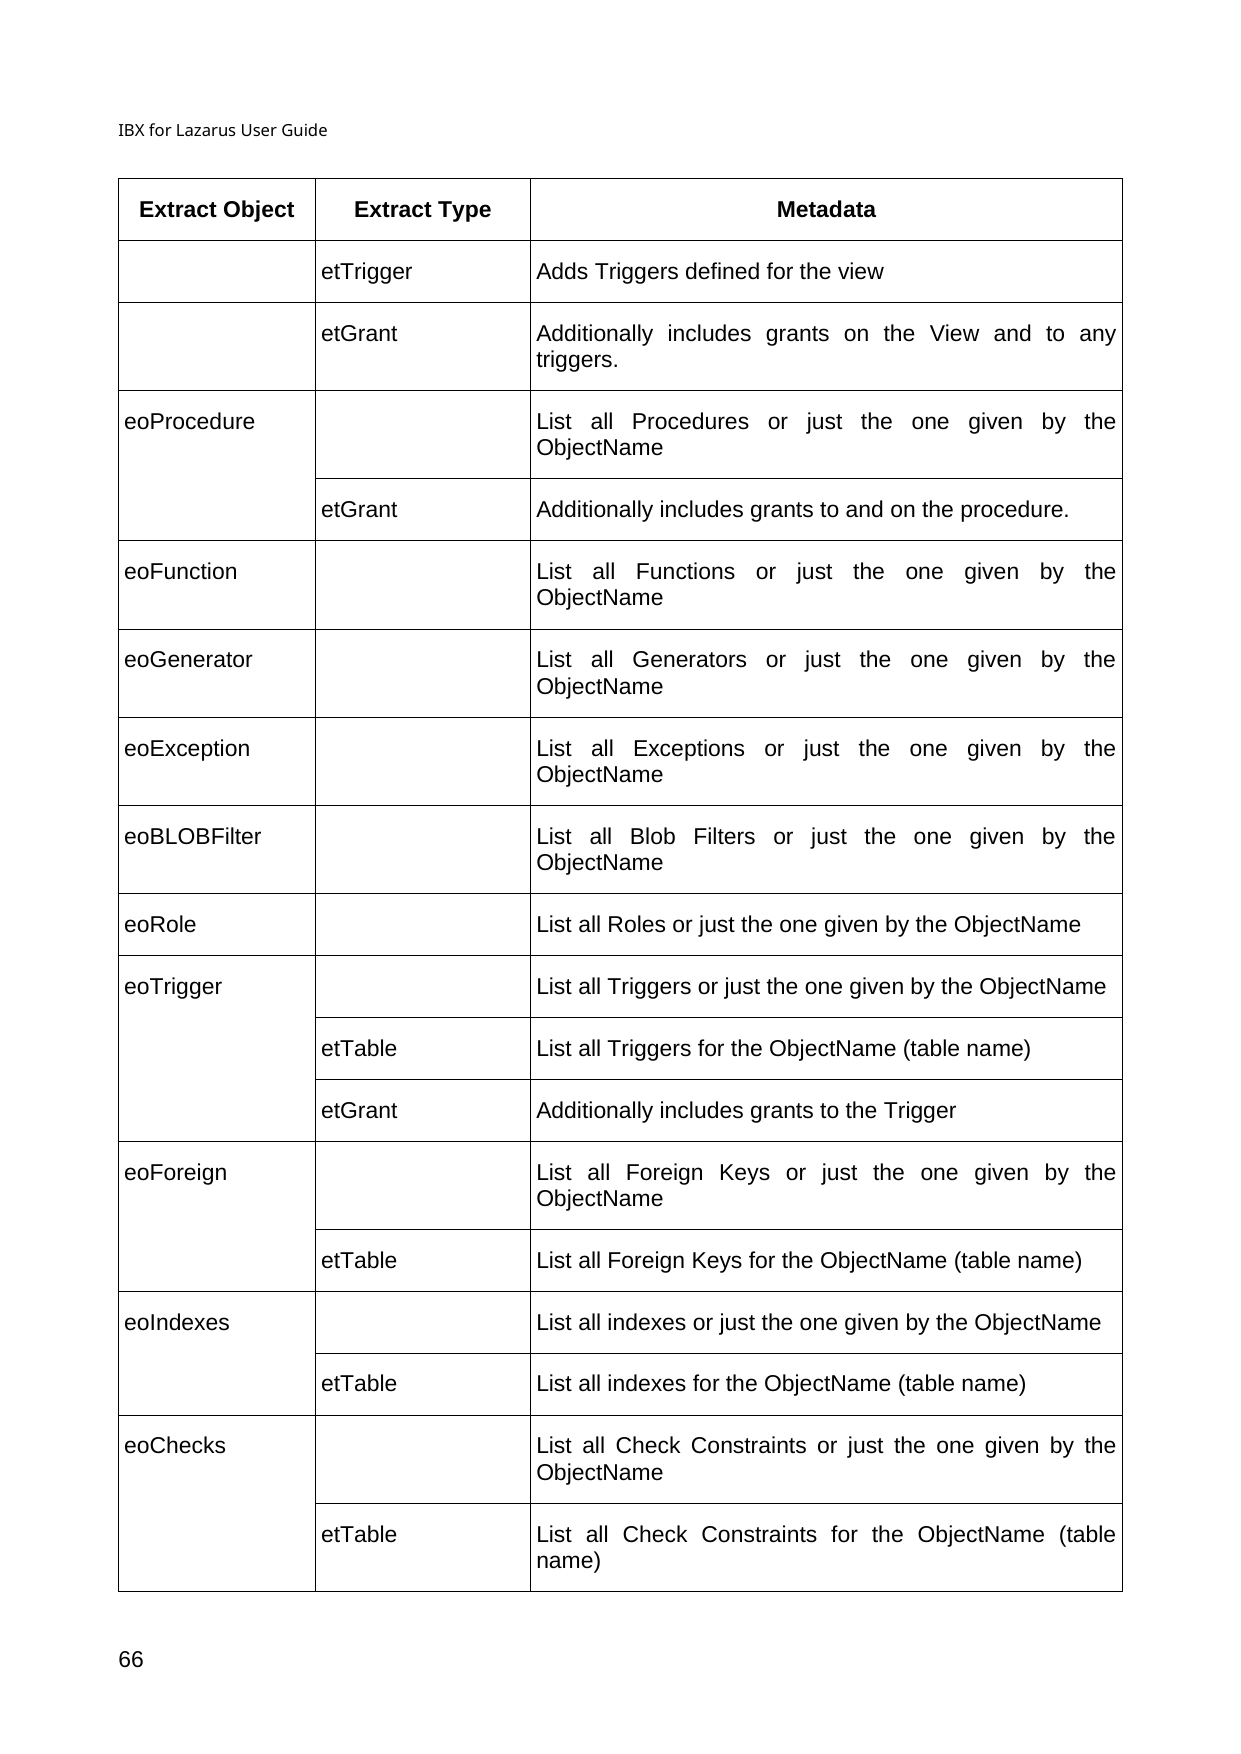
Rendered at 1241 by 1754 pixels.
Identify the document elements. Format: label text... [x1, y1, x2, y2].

table_cell eoChecks [119, 1416, 315, 1591]
table_cell etGrant [316, 479, 530, 540]
table_cell [316, 894, 530, 955]
table_cell List all Generators or just the one given by the ObjectName [531, 630, 1122, 717]
table_cell List all Check Constraints for the ObjectName (table name) [531, 1504, 1122, 1591]
table_cell List all Functions or just the one given by the ObjectName [531, 541, 1122, 628]
table_cell List all indexes or just the one given by the ObjectName [531, 1292, 1122, 1353]
table_cell [316, 1416, 530, 1503]
table_cell etTable [316, 1354, 530, 1414]
table_cell etGrant [316, 1080, 530, 1141]
table_cell eoIndexes [119, 1292, 315, 1414]
table_cell List all Foreign Keys for the ObjectName (table name) [531, 1230, 1122, 1291]
table_cell List all Triggers or just the one given by the ObjectName [531, 956, 1122, 1017]
table_cell [316, 630, 530, 717]
table_header Extract Object [119, 179, 315, 240]
table_cell List all Foreign Keys or just the one given by the ObjectName [531, 1142, 1122, 1229]
table_cell Additionally includes grants to the Trigger [531, 1080, 1122, 1141]
table_cell [316, 806, 530, 893]
table_cell eoException [119, 718, 315, 805]
table_cell etTrigger [316, 241, 530, 302]
table_cell etTable [316, 1018, 530, 1079]
table_cell [316, 391, 530, 478]
table_cell etGrant [316, 303, 530, 390]
table_cell eoRole [119, 894, 315, 955]
table_cell List all Check Constraints or just the one given by the ObjectName [531, 1416, 1122, 1503]
table_cell [316, 541, 530, 628]
table_cell Additionally includes grants to and on the procedure. [531, 479, 1122, 540]
table_cell eoProcedure [119, 391, 315, 540]
table_cell eoForeign [119, 1142, 315, 1291]
table_cell eoTrigger [119, 956, 315, 1141]
table_header Metadata [531, 179, 1122, 240]
table_cell eoBLOBFilter [119, 806, 315, 893]
table_header Extract Type [316, 179, 530, 240]
table_cell List all Blob Filters or just the one given by the ObjectName [531, 806, 1122, 893]
table_cell Additionally includes grants on the View and to any triggers. [531, 303, 1122, 390]
table_cell etTable [316, 1230, 530, 1291]
table_cell [316, 1142, 530, 1229]
table_cell List all Triggers for the ObjectName (table name) [531, 1018, 1122, 1079]
table_cell [119, 303, 315, 390]
table_cell Adds Triggers defined for the view [531, 241, 1122, 302]
table_cell eoGenerator [119, 630, 315, 717]
table_cell [316, 956, 530, 1017]
table_cell List all Exceptions or just the one given by the ObjectName [531, 718, 1122, 805]
table_cell [119, 241, 315, 302]
table_cell List all indexes for the ObjectName (table name) [531, 1354, 1122, 1414]
table_cell [316, 718, 530, 805]
table_cell List all Roles or just the one given by the ObjectName [531, 894, 1122, 955]
table_cell eoFunction [119, 541, 315, 628]
table_cell List all Procedures or just the one given by the ObjectName [531, 391, 1122, 478]
table_cell etTable [316, 1504, 530, 1591]
table_cell [316, 1292, 530, 1353]
